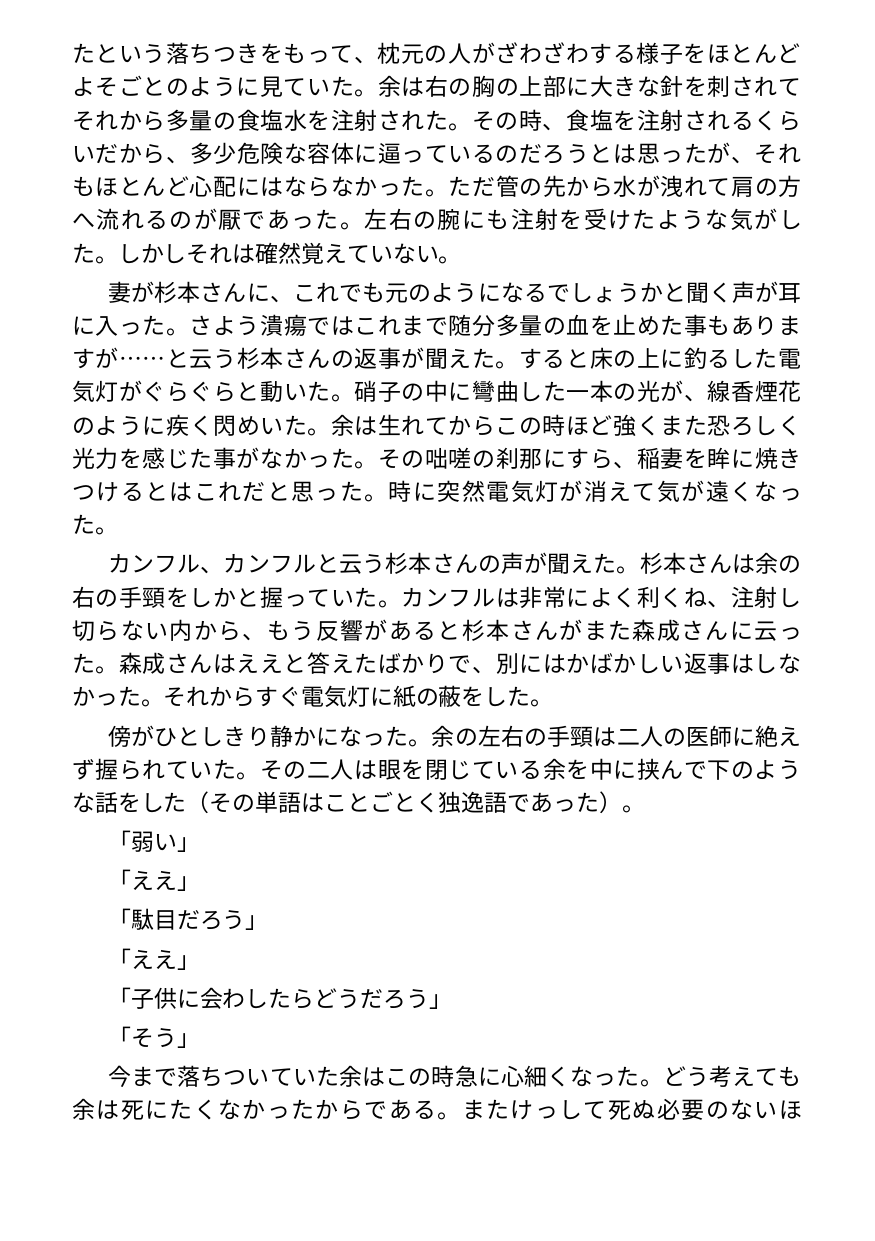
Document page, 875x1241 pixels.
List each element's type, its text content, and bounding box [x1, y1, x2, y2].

text 「そう」 [72, 1020, 802, 1053]
text 「弱い」 [72, 824, 802, 857]
text 今まで落ちついていた余はこの時急に心細くなった。どう考えても余は死にたくなかったからである。またけっして死ぬ必要のないほ [72, 1059, 802, 1126]
text たという落ちつきをもって、枕元の人がざわざわする様子をほとんどよそごとのように見ていた。余は右の胸の上部に大きな針を刺されてそれから多量の食塩水を注射された。その時、食塩を注射されるくらいだから、多少危険な容体に逼っているのだろうとは思ったが、それもほとんど心配にはならなかった。ただ管の先から水が洩れて肩の方へ流れるのが厭であった。左右の腕にも注射を受けたような気がした。しかしそれは確然覚えていない。 [72, 36, 802, 269]
text カンフル、カンフルと云う杉本さんの声が聞えた。杉本さんは余の右の手頸をしかと握っていた。カンフルは非常によく利くね、注射し切らない内から、もう反響があると杉本さんがまた森成さんに云った。森成さんはええと答えたばかりで、別にはかばかしい返事はしなかった。それからすぐ電気灯に紙の蔽をした。 [72, 546, 802, 712]
text 「ええ」 [72, 863, 802, 896]
text 傍がひとしきり静かになった。余の左右の手頸は二人の医師に絶えず握られていた。その二人は眼を閉じている余を中に挟んで下のような話をした（その単語はことごとく独逸語であった）。 [72, 718, 802, 818]
text 「駄目だろう」 [72, 902, 802, 936]
text 妻が杉本さんに、これでも元のようになるでしょうかと聞く声が耳に入った。さよう潰瘍ではこれまで随分多量の血を止めた事もありますが……と云う杉本さんの返事が聞えた。すると床の上に釣るした電気灯がぐらぐらと動いた。硝子の中に彎曲した一本の光が、線香煙花のように疾く閃めいた。余は生れてからこの時ほど強くまた恐ろしく光力を感じた事がなかった。その咄嗟の刹那にすら、稲妻を眸に焼きつけるとはこれだと思った。時に突然電気灯が消えて気が遠くなった。 [72, 274, 802, 540]
text 「子供に会わしたらどうだろう」 [72, 981, 802, 1014]
text 「ええ」 [72, 942, 802, 975]
